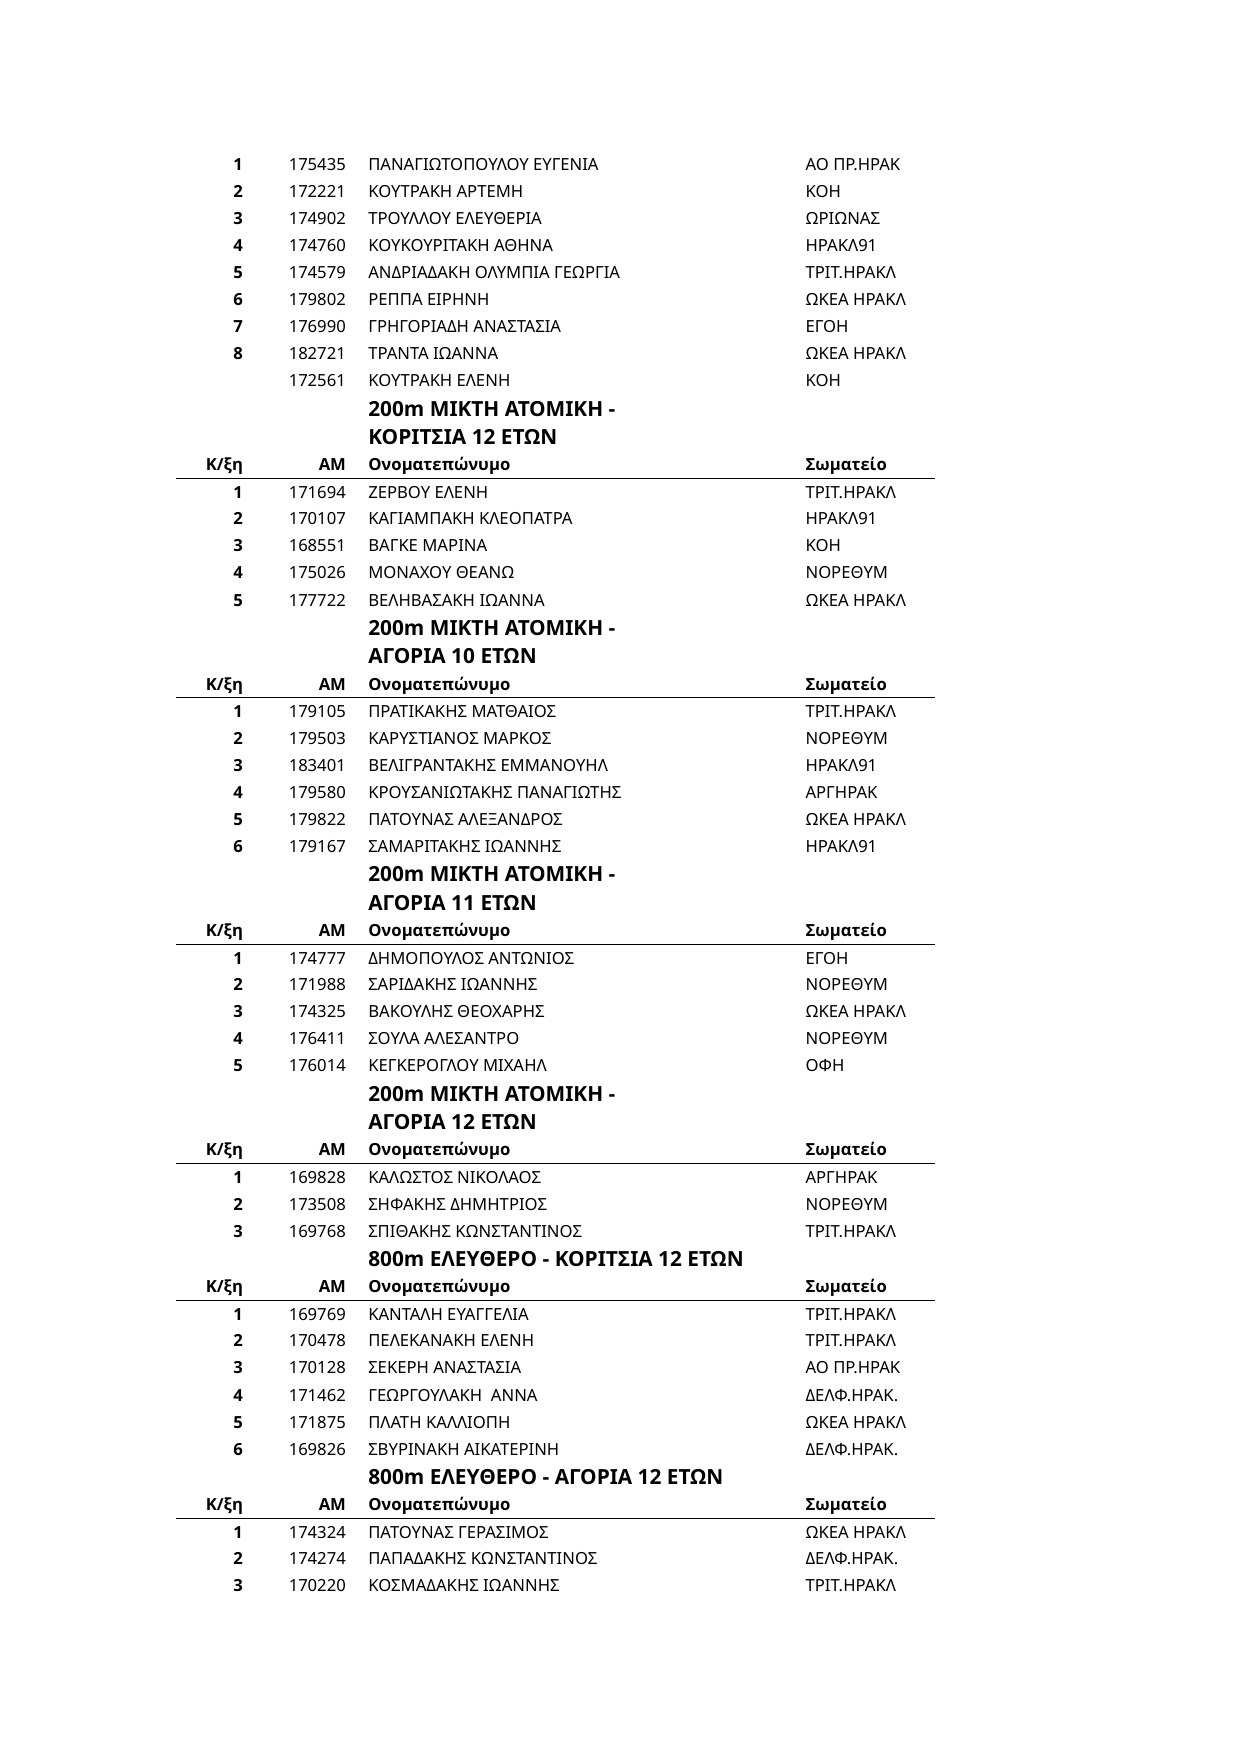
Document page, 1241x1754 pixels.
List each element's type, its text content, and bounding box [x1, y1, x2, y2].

table_cell 174579 [254, 258, 357, 285]
table_cell [176, 1462, 254, 1491]
table_cell ΜΟΝΑΧΟΥ ΘΕΑΝΩ [357, 559, 794, 586]
table_cell [176, 1079, 254, 1136]
table_cell 7 [176, 313, 254, 339]
table_cell 1 [176, 1164, 254, 1190]
table_cell ΗΡΑΚΛ91 [794, 751, 934, 778]
table_cell 8 [176, 340, 254, 367]
table_cell ΣΗΦΑΚΗΣ ΔΗΜΗΤΡΙΟΣ [357, 1190, 794, 1217]
table_cell Σωματείο [794, 1136, 934, 1163]
table_cell 6 [176, 1435, 254, 1462]
table_cell ΤΡΙΤ.ΗΡΑΚΛ [794, 1327, 934, 1354]
table_cell ΚΟΥΤΡΑΚΗ ΑΡΤΕΜΗ [357, 177, 794, 204]
table_cell ΒΕΛΗΒΑΣΑΚΗ ΙΩΑΝΝΑ [357, 586, 794, 613]
table_cell [176, 613, 254, 670]
table_cell 171875 [254, 1408, 357, 1435]
table_cell ΑΟ ΠΡ.ΗΡΑΚ [794, 150, 934, 177]
table_cell 3 [176, 1217, 254, 1244]
table_cell 174902 [254, 204, 357, 231]
table_cell Κ/ξη [176, 1491, 254, 1518]
table_cell ΑΡΓΗΡΑΚ [794, 1164, 934, 1190]
table_cell [254, 1079, 357, 1136]
table_cell Ονοματεπώνυμο [357, 451, 794, 478]
table_cell ΩΚΕΑ ΗΡΑΚΛ [794, 1519, 934, 1545]
table_cell [254, 1244, 357, 1273]
table_cell ΑΜ [254, 1491, 357, 1518]
table_cell ΤΡΑΝΤΑ ΙΩΑΝΝΑ [357, 340, 794, 367]
table_cell [176, 1244, 254, 1273]
table_cell Σωματείο [794, 670, 934, 697]
table_cell 172221 [254, 177, 357, 204]
table_cell ΩΚΕΑ ΗΡΑΚΛ [794, 340, 934, 367]
table_cell 3 [176, 998, 254, 1025]
table_cell 4 [176, 1025, 254, 1052]
table_cell 2 [176, 971, 254, 998]
table_cell ΒΑΓΚΕ ΜΑΡΙΝΑ [357, 532, 794, 559]
table_cell ΖΕΡΒΟΥ ΕΛΕΝΗ [357, 479, 794, 505]
table_cell ΔΕΛΦ.ΗΡΑΚ. [794, 1435, 934, 1462]
table_cell 5 [176, 1052, 254, 1079]
table_cell 5 [176, 258, 254, 285]
table_cell ΣΟΥΛΑ ΑΛΕΣΑΝΤΡΟ [357, 1025, 794, 1052]
table_cell 183401 [254, 751, 357, 778]
table_cell 176990 [254, 313, 357, 339]
table_cell ΣΑΜΑΡΙΤΑΚΗΣ ΙΩΑΝΝΗΣ [357, 833, 794, 859]
table_cell 179167 [254, 833, 357, 859]
table_cell 200m ΜΙΚΤΗ ΑΤΟΜΙΚΗ - ΚΟΡΙΤΣΙΑ 12 ΕΤΩΝ [357, 394, 676, 451]
table_cell 1 [176, 945, 254, 971]
table_cell 176411 [254, 1025, 357, 1052]
table_cell 169828 [254, 1164, 357, 1190]
table_cell [254, 613, 357, 670]
table_cell ΗΡΑΚΛ91 [794, 505, 934, 532]
table_cell 200m ΜΙΚΤΗ ΑΤΟΜΙΚΗ - ΑΓΟΡΙΑ 11 ΕΤΩΝ [357, 860, 676, 916]
table_cell 800m EΛΕΥΘΕΡΟ - ΑΓΟΡΙΑ 12 ΕΤΩΝ [357, 1462, 934, 1491]
table_cell 170220 [254, 1572, 357, 1599]
table_cell 179822 [254, 805, 357, 832]
table_cell ΠΑΤΟΥΝΑΣ ΑΛΕΞΑΝΔΡΟΣ [357, 805, 794, 832]
table_cell Ονοματεπώνυμο [357, 916, 794, 943]
table_cell 179105 [254, 698, 357, 724]
table_cell ΠΛΑΤΗ ΚΑΛΛΙΟΠΗ [357, 1408, 794, 1435]
table_cell [254, 1462, 357, 1491]
table_cell ΤΡΙΤ.ΗΡΑΚΛ [794, 1217, 934, 1244]
table_cell 200m ΜΙΚΤΗ ΑΤΟΜΙΚΗ - ΑΓΟΡΙΑ 10 ΕΤΩΝ [357, 613, 676, 670]
table_cell ΔΗΜΟΠΟΥΛΟΣ ΑΝΤΩΝΙΟΣ [357, 945, 794, 971]
table_cell [176, 860, 254, 916]
table_cell 168551 [254, 532, 357, 559]
table_cell 174777 [254, 945, 357, 971]
table_cell ΑΝΔΡΙΑΔΑΚΗ ΟΛΥΜΠΙΑ ΓΕΩΡΓΙΑ [357, 258, 794, 285]
table_cell Κ/ξη [176, 916, 254, 943]
table_cell ΩΚΕΑ ΗΡΑΚΛ [794, 805, 934, 832]
table_cell ΩΚΕΑ ΗΡΑΚΛ [794, 586, 934, 613]
table_cell Σωματείο [794, 1273, 934, 1300]
table_cell Ονοματεπώνυμο [357, 1491, 794, 1518]
table_cell 4 [176, 559, 254, 586]
table_cell ΑΜ [254, 451, 357, 478]
table_cell ΔΕΛΦ.ΗΡΑΚ. [794, 1381, 934, 1408]
table_cell ΣΒΥΡΙΝΑΚΗ ΑΙΚΑΤΕΡΙΝΗ [357, 1435, 794, 1462]
table_cell ΩΚΕΑ ΗΡΑΚΛ [794, 1408, 934, 1435]
table_cell ΤΡΙΤ.ΗΡΑΚΛ [794, 1572, 934, 1599]
table_cell ΩΚΕΑ ΗΡΑΚΛ [794, 998, 934, 1025]
table_cell 174274 [254, 1545, 357, 1572]
table_cell ΤΡΙΤ.ΗΡΑΚΛ [794, 479, 934, 505]
table_cell ΝΟΡΕΘΥΜ [794, 1190, 934, 1217]
table_cell 4 [176, 1381, 254, 1408]
table_cell 171462 [254, 1381, 357, 1408]
table_cell ΚΟΗ [794, 367, 934, 394]
table_cell 169826 [254, 1435, 357, 1462]
table_cell [176, 394, 254, 451]
table_cell ΤΡΙΤ.ΗΡΑΚΛ [794, 698, 934, 724]
table_cell 174760 [254, 231, 357, 258]
table_cell ΔΕΛΦ.ΗΡΑΚ. [794, 1545, 934, 1572]
table_cell 175026 [254, 559, 357, 586]
table_cell ΩΡΙΩΝΑΣ [794, 204, 934, 231]
table_cell ΣΠΙΘΑΚΗΣ ΚΩΝΣΤΑΝΤΙΝΟΣ [357, 1217, 794, 1244]
table_cell ΒΕΛΙΓΡΑΝΤΑΚΗΣ ΕΜΜΑΝΟΥΗΛ [357, 751, 794, 778]
table_cell 171988 [254, 971, 357, 998]
table_cell Κ/ξη [176, 1273, 254, 1300]
table_cell [254, 394, 357, 451]
table_cell ΝΟΡΕΘΥΜ [794, 724, 934, 751]
table_cell Κ/ξη [176, 451, 254, 478]
table_cell ΚΑΝΤΑΛΗ ΕΥΑΓΓΕΛΙΑ [357, 1301, 794, 1327]
table_cell ΟΦΗ [794, 1052, 934, 1079]
table_cell Ονοματεπώνυμο [357, 1273, 794, 1300]
table_cell 4 [176, 778, 254, 805]
table_cell 1 [176, 150, 254, 177]
table_cell Κ/ξη [176, 1136, 254, 1163]
table_cell 3 [176, 1572, 254, 1599]
table_cell Ονοματεπώνυμο [357, 670, 794, 697]
table_cell 200m ΜΙΚΤΗ ΑΤΟΜΙΚΗ - ΑΓΟΡΙΑ 12 ΕΤΩΝ [357, 1079, 676, 1136]
table_cell 4 [176, 231, 254, 258]
table_cell ΣΑΡΙΔΑΚΗΣ ΙΩΑΝΝΗΣ [357, 971, 794, 998]
table_cell ΑΜ [254, 1136, 357, 1163]
table_cell Κ/ξη [176, 670, 254, 697]
table_cell ΝΟΡΕΘΥΜ [794, 559, 934, 586]
table_cell ΒΑΚΟΥΛΗΣ ΘΕΟΧΑΡΗΣ [357, 998, 794, 1025]
table_cell 177722 [254, 586, 357, 613]
table_cell 170107 [254, 505, 357, 532]
table_cell ΚΟΥΤΡΑΚΗ ΕΛΕΝΗ [357, 367, 794, 394]
table_cell 2 [176, 724, 254, 751]
table_cell 5 [176, 586, 254, 613]
table_cell ΚΟΥΚΟΥΡΙΤΑΚΗ ΑΘΗΝΑ [357, 231, 794, 258]
table_cell 5 [176, 805, 254, 832]
table_cell ΤΡΟΥΛΛΟΥ ΕΛΕΥΘΕΡΙΑ [357, 204, 794, 231]
table_cell ΚΕΓΚΕΡΟΓΛΟΥ ΜΙΧΑΗΛ [357, 1052, 794, 1079]
table_cell ΚΡΟΥΣΑΝΙΩΤΑΚΗΣ ΠΑΝΑΓΙΩΤΗΣ [357, 778, 794, 805]
table_cell ΑΜ [254, 670, 357, 697]
table_cell 169769 [254, 1301, 357, 1327]
table_cell ΕΓΟΗ [794, 313, 934, 339]
table_cell 179580 [254, 778, 357, 805]
table_cell 2 [176, 1545, 254, 1572]
table_cell 1 [176, 1519, 254, 1545]
table_cell ΓΕΩΡΓΟΥΛΑΚΗ ΑΝΝΑ [357, 1381, 794, 1408]
table_cell 176014 [254, 1052, 357, 1079]
table_cell ΡΕΠΠΑ ΕΙΡΗΝΗ [357, 285, 794, 312]
table_cell ΝΟΡΕΘΥΜ [794, 1025, 934, 1052]
table_cell ΚΑΡΥΣΤΙΑΝΟΣ ΜΑΡΚΟΣ [357, 724, 794, 751]
table_cell 174324 [254, 1519, 357, 1545]
table_cell ΑΜ [254, 1273, 357, 1300]
table_cell 1 [176, 1301, 254, 1327]
table_cell 182721 [254, 340, 357, 367]
table_cell 3 [176, 1354, 254, 1381]
table_cell 2 [176, 505, 254, 532]
table_cell 6 [176, 285, 254, 312]
table_cell 170128 [254, 1354, 357, 1381]
table_cell ΓΡΗΓΟΡΙΑΔΗ ΑΝΑΣΤΑΣΙΑ [357, 313, 794, 339]
table_cell ΚΟΗ [794, 177, 934, 204]
table_cell 2 [176, 177, 254, 204]
table_cell ΠΡΑΤΙΚΑΚΗΣ ΜΑΤΘΑΙΟΣ [357, 698, 794, 724]
table_cell ΠΑΠΑΔΑΚΗΣ ΚΩΝΣΤΑΝΤΙΝΟΣ [357, 1545, 794, 1572]
table_cell 1 [176, 479, 254, 505]
table_cell Ονοματεπώνυμο [357, 1136, 794, 1163]
table_cell 169768 [254, 1217, 357, 1244]
table_cell ΤΡΙΤ.ΗΡΑΚΛ [794, 258, 934, 285]
table_cell ΣΕΚΕΡΗ ΑΝΑΣΤΑΣΙΑ [357, 1354, 794, 1381]
table_cell ΠΑΤΟΥΝΑΣ ΓΕΡΑΣΙΜΟΣ [357, 1519, 794, 1545]
table_cell 6 [176, 833, 254, 859]
table_cell 175435 [254, 150, 357, 177]
table_cell 179802 [254, 285, 357, 312]
table_cell Σωματείο [794, 1491, 934, 1518]
table_cell 2 [176, 1327, 254, 1354]
table_cell ΕΓΟΗ [794, 945, 934, 971]
table_cell ΑΜ [254, 916, 357, 943]
table_cell 2 [176, 1190, 254, 1217]
table_cell 172561 [254, 367, 357, 394]
table_cell ΚΑΓΙΑΜΠΑΚΗ ΚΛΕΟΠΑΤΡΑ [357, 505, 794, 532]
table_cell 3 [176, 204, 254, 231]
table_cell 174325 [254, 998, 357, 1025]
table_cell ΗΡΑΚΛ91 [794, 231, 934, 258]
table_cell ΩΚΕΑ ΗΡΑΚΛ [794, 285, 934, 312]
table_cell ΑΡΓΗΡΑΚ [794, 778, 934, 805]
table_cell 179503 [254, 724, 357, 751]
table_cell Σωματείο [794, 916, 934, 943]
table_cell ΠΕΛΕΚΑΝΑΚΗ ΕΛΕΝΗ [357, 1327, 794, 1354]
table_cell 1 [176, 698, 254, 724]
table_cell ΗΡΑΚΛ91 [794, 833, 934, 859]
table_cell ΑΟ ΠΡ.ΗΡΑΚ [794, 1354, 934, 1381]
table_cell ΚΑΛΩΣΤΟΣ ΝΙΚΟΛΑΟΣ [357, 1164, 794, 1190]
table_cell 171694 [254, 479, 357, 505]
table_cell [254, 860, 357, 916]
table_cell 3 [176, 532, 254, 559]
table_cell ΚΟΣΜΑΔΑΚΗΣ ΙΩΑΝΝΗΣ [357, 1572, 794, 1599]
table_cell 800m EΛΕΥΘΕΡΟ - ΚΟΡΙΤΣΙΑ 12 ΕΤΩΝ [357, 1244, 934, 1273]
table_cell 3 [176, 751, 254, 778]
table_cell 5 [176, 1408, 254, 1435]
table_cell ΤΡΙΤ.ΗΡΑΚΛ [794, 1301, 934, 1327]
table_cell ΚΟΗ [794, 532, 934, 559]
table_cell [176, 367, 254, 394]
table_cell ΝΟΡΕΘΥΜ [794, 971, 934, 998]
table_cell ΠΑΝΑΓΙΩΤΟΠΟΥΛΟΥ ΕΥΓΕΝΙΑ [357, 150, 794, 177]
table_cell 170478 [254, 1327, 357, 1354]
table_cell Σωματείο [794, 451, 934, 478]
table_cell 173508 [254, 1190, 357, 1217]
